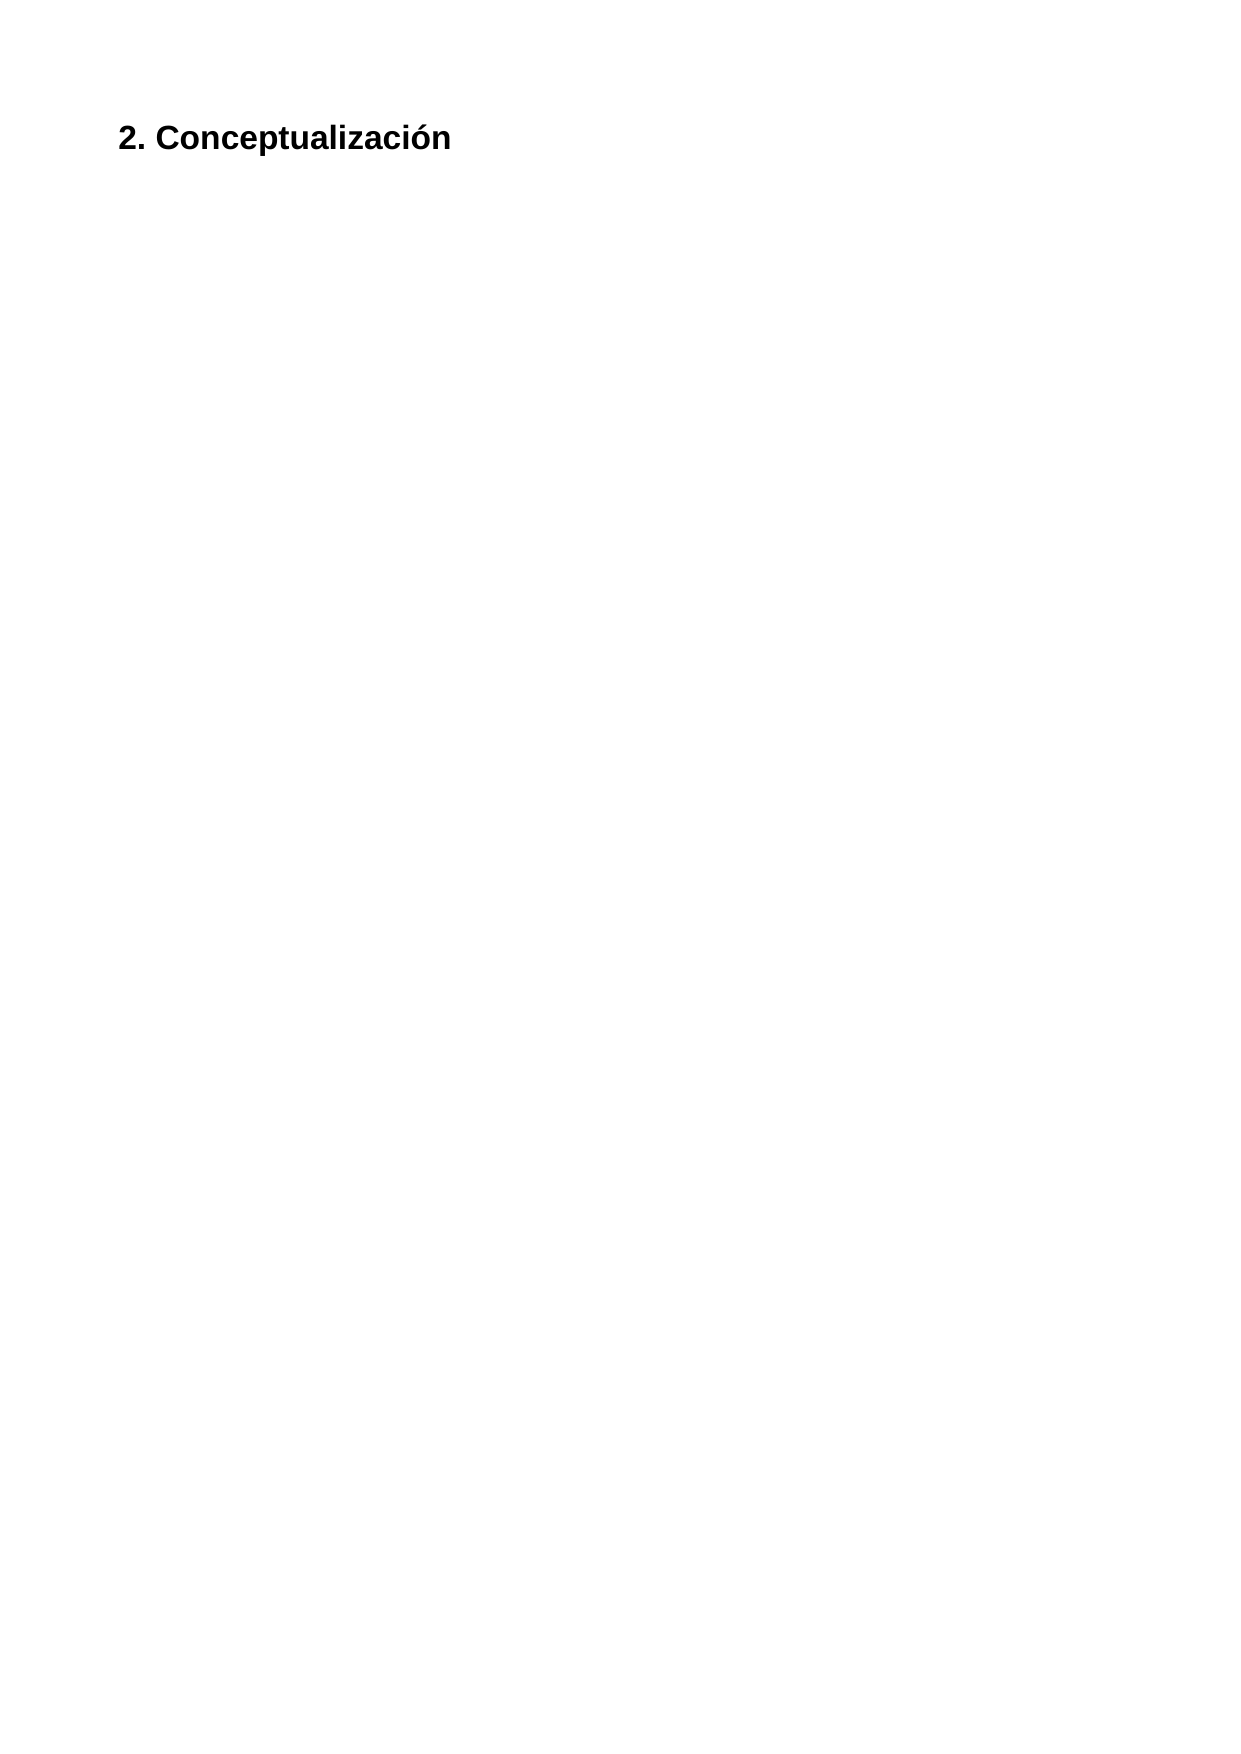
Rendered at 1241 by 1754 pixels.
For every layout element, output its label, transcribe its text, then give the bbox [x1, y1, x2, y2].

subtitle 2. Conceptualización [118, 118, 1122, 157]
